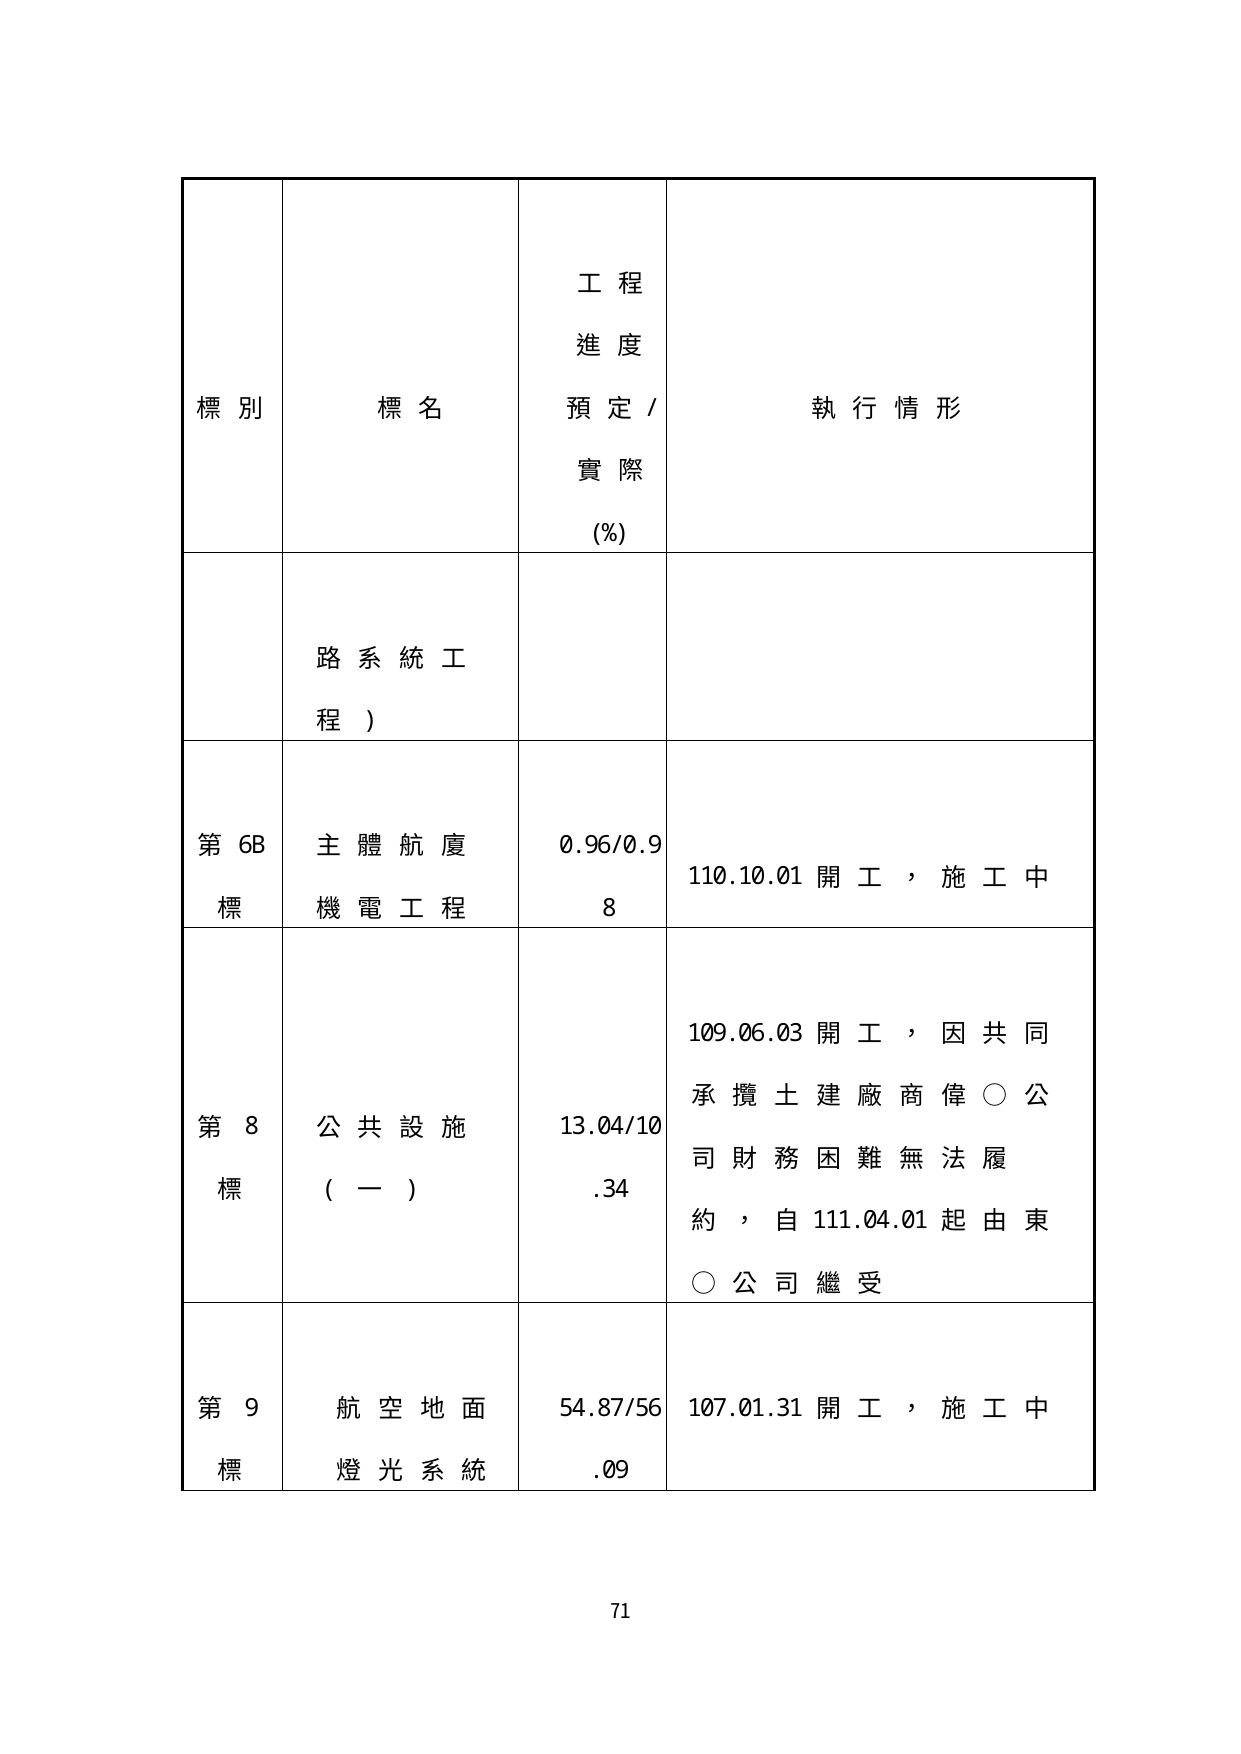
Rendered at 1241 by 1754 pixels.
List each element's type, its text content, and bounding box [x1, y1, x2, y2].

table_header 標名 [283, 180, 518, 552]
table_cell 公共設施(一) [283, 928, 518, 1302]
table_cell 109.06.03開工，因共同承攬土建廠商偉○公司財務困難無法履約，自111.04.01起由東○公司繼受 [667, 928, 1093, 1302]
table_cell [667, 553, 1093, 740]
table_cell 主體航廈機電工程 [283, 741, 518, 927]
table_cell 路系統工程) [283, 553, 518, 740]
table_cell 航空地面燈光系統 [283, 1303, 518, 1490]
table_header 標別 [184, 180, 282, 552]
table_cell 13.04/10.34 [519, 928, 666, 1302]
table_cell 107.01.31開工，施工中 [667, 1303, 1093, 1490]
table_cell 54.87/56.09 [519, 1303, 666, 1490]
table_cell 110.10.01開工，施工中 [667, 741, 1093, 927]
table_cell 第8標 [184, 928, 282, 1302]
table_cell 第6B標 [184, 741, 282, 927]
table_header 工程進度 預定/實際(%) [519, 180, 666, 552]
table_cell 第9標 [184, 1303, 282, 1490]
table_header 執行情形 [667, 180, 1093, 552]
table_cell [519, 553, 666, 740]
table_cell [184, 553, 282, 740]
table_cell 0.96/0.98 [519, 741, 666, 927]
